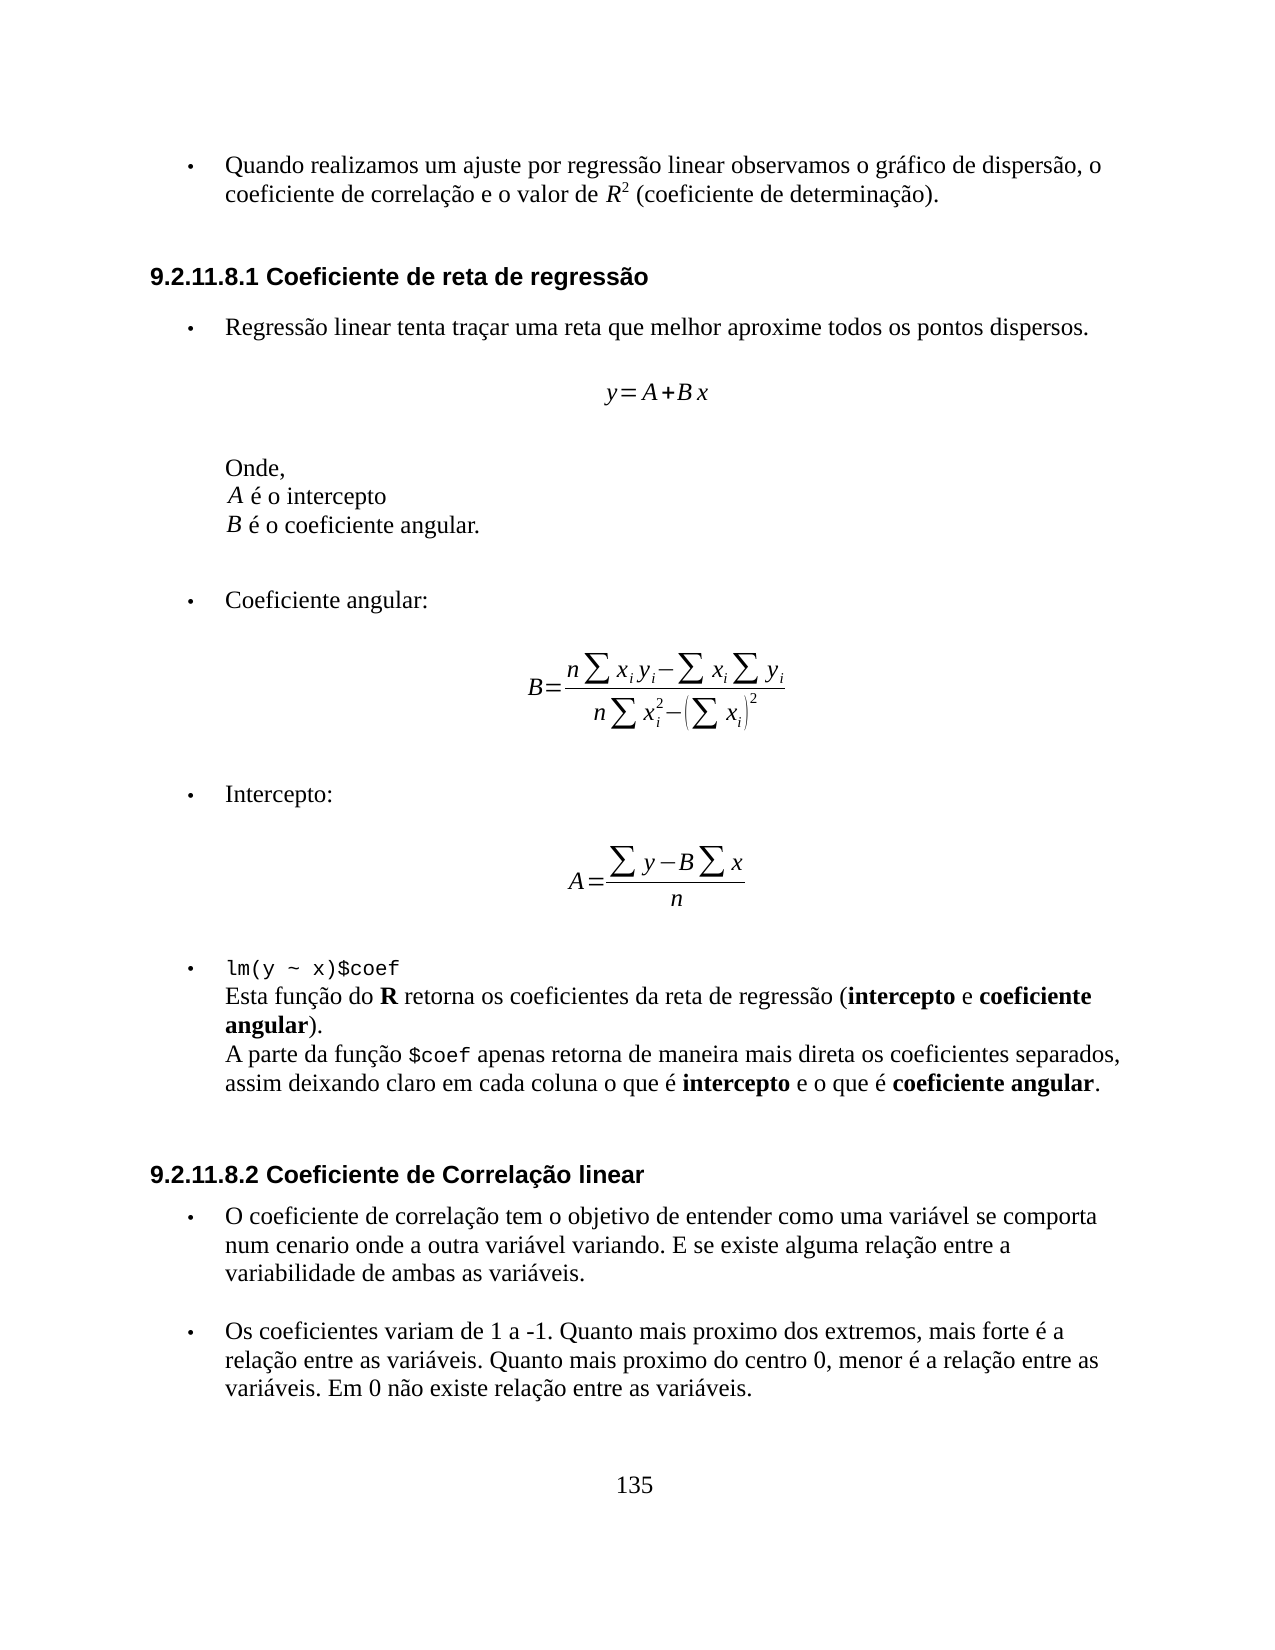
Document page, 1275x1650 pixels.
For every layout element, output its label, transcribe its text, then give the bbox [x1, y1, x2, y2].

list lm(y ~ x)$coef Esta função do R retorna os coeficientes da reta de regressão (intercepto e coeficiente angular). A parte da função $coef apenas retorna de maneira mais direta os coeficientes separados, assim deixando claro em cada coluna o que é intercepto e o que é coeficiente angular. [187, 958, 1125, 1126]
subtitle 9.2.11.8.1 Coeficiente de reta de regressão [150, 262, 1125, 290]
list Regressão linear tenta traçar uma reta que melhor aproxime todos os pontos dispersos. [187, 312, 1125, 369]
list Onde, é o intercepto é o coeficiente angular. [187, 453, 1125, 568]
list Intercepto: [187, 779, 1125, 837]
list Os coeficientes variam de 1 a -1. Quanto mais proximo dos extremos, mais forte é a relação entre as variáveis. Quanto mais proximo do centro 0, menor é a relação entre as variáveis. Em 0 não existe relação entre as variáveis. [187, 1316, 1125, 1431]
list Coeficiente angular: [187, 586, 1125, 643]
subtitle 9.2.11.8.2 Coeficiente de Correlação linear [150, 1160, 1125, 1188]
list O coeficiente de correlação tem o objetivo de entender como uma variável se comporta num cenario onde a outra variável variando. E se existe alguma relação entre a variabilidade de ambas as variáveis. [187, 1201, 1125, 1316]
list Quando realizamos um ajuste por regressão linear observamos o gráfico de dispersão, o coeficiente de correlação e o valor de (coeficiente de determinação). [187, 150, 1125, 237]
